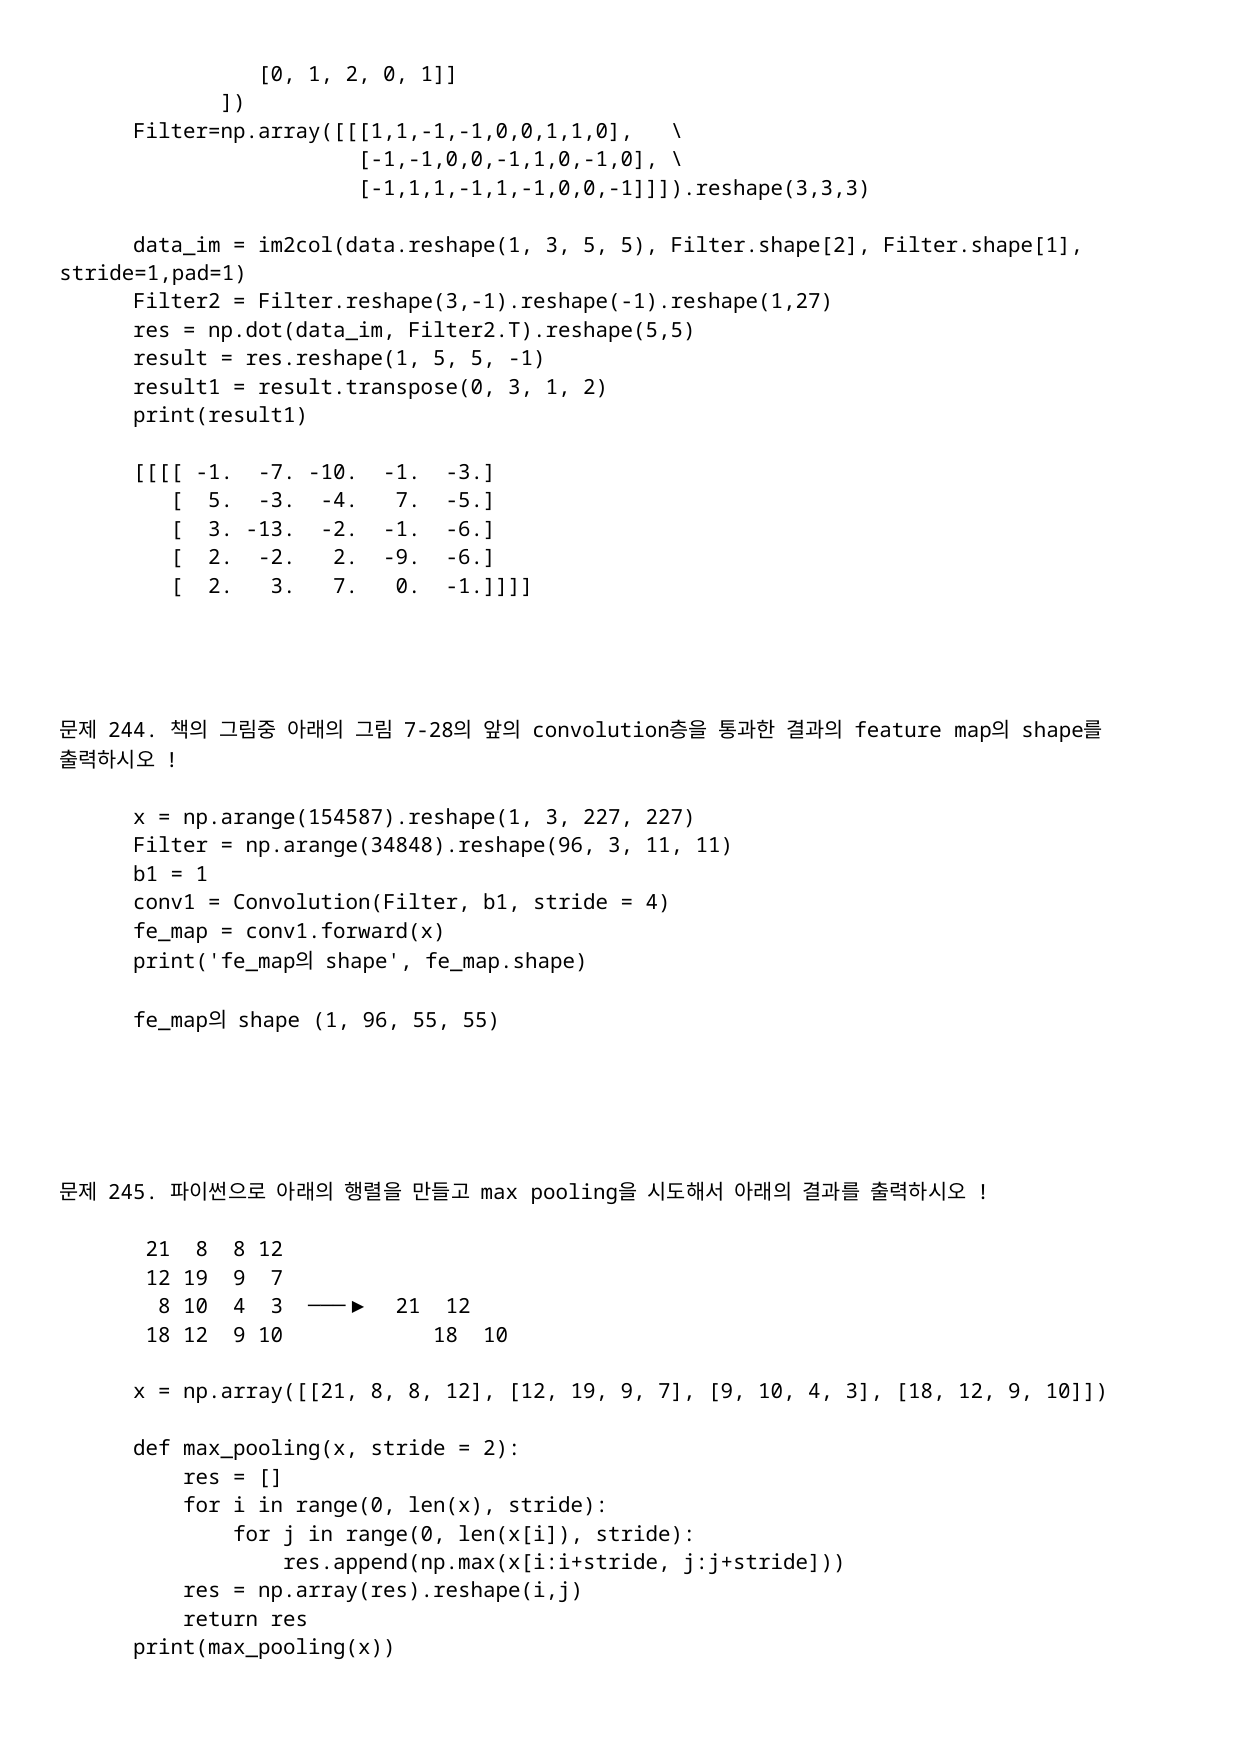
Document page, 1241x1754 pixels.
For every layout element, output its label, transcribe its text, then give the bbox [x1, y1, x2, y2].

text 문제 244. 책의 그림중 아래의 그림 7-28의 앞의 convolution층을 통과한 결과의 feature map의 shape를 출력하시오 ! [59, 713, 1181, 774]
text print(max_pooling(x)) [59, 1632, 1181, 1661]
text 18 12 9 10 18 10 [59, 1320, 1181, 1348]
text [ 5. -3. -4. 7. -5.] [59, 486, 1181, 514]
text x = np.arange(154587).reshape(1, 3, 227, 227) [59, 802, 1181, 831]
text print('fe_map의 shape', fe_map.shape) [59, 944, 1181, 975]
text b1 = 1 [59, 859, 1181, 887]
text [ 2. -2. 2. -9. -6.] [59, 542, 1181, 571]
text [ 2. 3. 7. 0. -1.]]]] [59, 571, 1181, 599]
text res = np.dot(data_im, Filter2.T).reshape(5,5) [59, 315, 1181, 343]
text [[[[ -1. -7. -10. -1. -3.] [59, 457, 1181, 486]
text [ 3. -13. -2. -1. -6.] [59, 514, 1181, 542]
text 21 8 8 12 [59, 1234, 1181, 1263]
text res = [] [59, 1462, 1181, 1490]
text [0, 1, 2, 0, 1]] [59, 59, 1181, 87]
text Filter = np.arange(34848).reshape(96, 3, 11, 11) [59, 831, 1181, 859]
text for j in range(0, len(x[i]), stride): [59, 1519, 1181, 1547]
text conv1 = Convolution(Filter, b1, stride = 4) [59, 887, 1181, 916]
text Filter2 = Filter.reshape(3,-1).reshape(-1).reshape(1,27) [59, 287, 1181, 315]
text 문제 245. 파이썬으로 아래의 행렬을 만들고 max pooling을 시도해서 아래의 결과를 출력하시오 ! [59, 1176, 1181, 1206]
text print(result1) [59, 400, 1181, 429]
text 12 19 9 7 [59, 1263, 1181, 1291]
text 8 10 4 3 ───▶ 21 12 [59, 1291, 1181, 1320]
text ]) [59, 87, 1181, 116]
text res = np.array(res).reshape(i,j) [59, 1576, 1181, 1604]
text result = res.reshape(1, 5, 5, -1) [59, 343, 1181, 372]
text data_im = im2col(data.reshape(1, 3, 5, 5), Filter.shape[2], Filter.shape[1], stride=1,pad=1) [59, 230, 1181, 287]
text def max_pooling(x, stride = 2): [59, 1433, 1181, 1462]
text return res [59, 1604, 1181, 1632]
text Filter=np.array([[[1,1,-1,-1,0,0,1,1,0], \ [59, 116, 1181, 144]
text res.append(np.max(x[i:i+stride, j:j+stride])) [59, 1547, 1181, 1576]
text fe_map = conv1.forward(x) [59, 916, 1181, 944]
text [-1,-1,0,0,-1,1,0,-1,0], \ [59, 144, 1181, 173]
text for i in range(0, len(x), stride): [59, 1490, 1181, 1519]
text x = np.array([[21, 8, 8, 12], [12, 19, 9, 7], [9, 10, 4, 3], [18, 12, 9, 10]]) [59, 1377, 1181, 1405]
text result1 = result.transpose(0, 3, 1, 2) [59, 372, 1181, 400]
text [-1,1,1,-1,1,-1,0,0,-1]]]).reshape(3,3,3) [59, 173, 1181, 201]
text fe_map의 shape (1, 96, 55, 55) [59, 1003, 1181, 1033]
